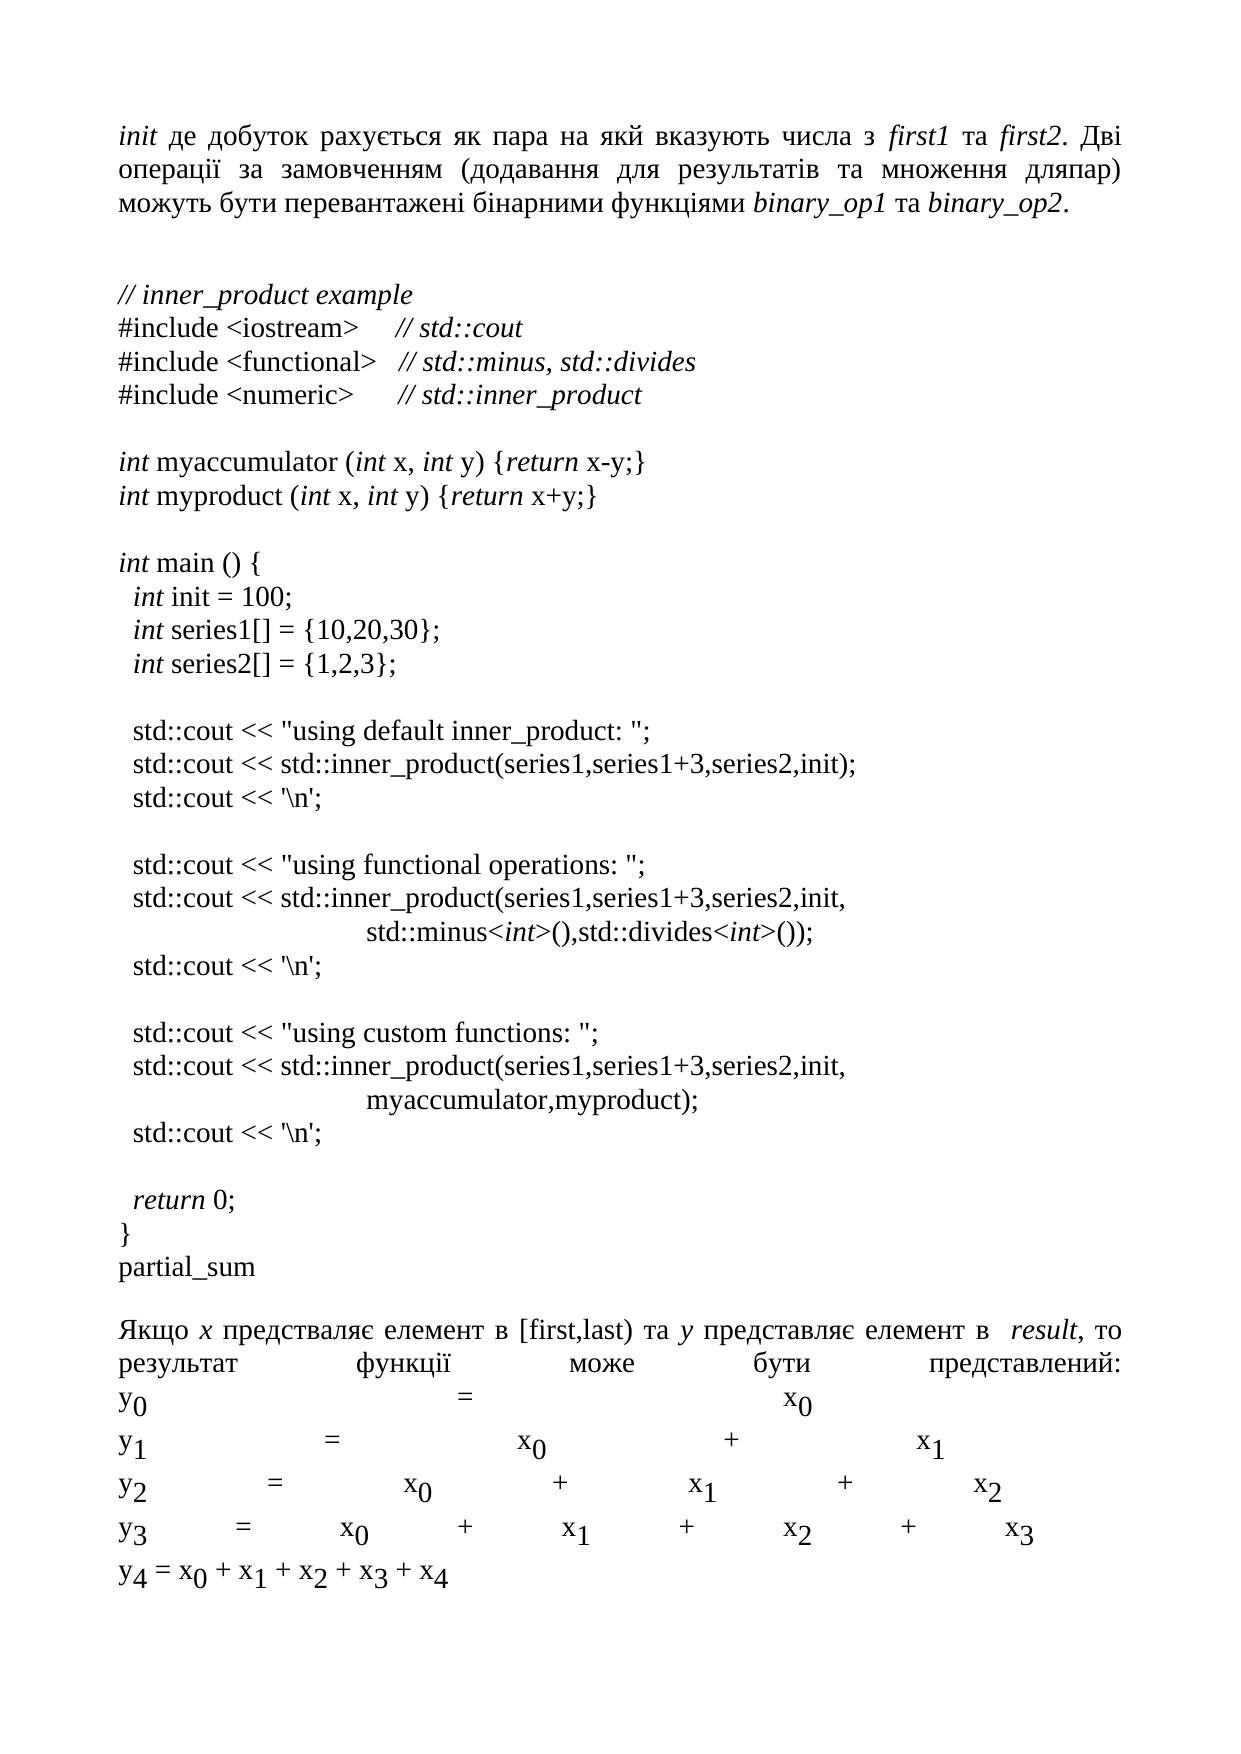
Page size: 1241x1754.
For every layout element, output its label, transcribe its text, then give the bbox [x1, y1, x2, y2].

text int series2[] = {1,2,3}; [118, 646, 1122, 679]
text return 0; [118, 1182, 1122, 1216]
text } [118, 1216, 1122, 1249]
text std::minus<int>(),std::divides<int>()); [118, 914, 1122, 948]
text int init = 100; [118, 579, 1122, 612]
text // inner_product example [118, 277, 1122, 310]
text myaccumulator,myproduct); [118, 1082, 1122, 1115]
text std::cout << "using default inner_product: "; [118, 713, 1122, 746]
text std::cout << "using custom functions: "; [118, 1015, 1122, 1048]
text std::cout << '\n'; [118, 780, 1122, 813]
text Якщо x предстваляє елемент в [first,last) та y представляє елемент в result, то результат функції може бути представлений: y0 = x0 y1 = x0 + x1 y2 = x0 + x1 + x2 y3 = x0 + x1 + x2 + x3 y4 = x0 + x1 + x2 + x3 + x4 [118, 1312, 1122, 1595]
text std::cout << std::inner_product(series1,series1+3,series2,init); [118, 746, 1122, 780]
text std::cout << std::inner_product(series1,series1+3,series2,init, [118, 1048, 1122, 1082]
text #include <numeric> // std::inner_product [118, 377, 1122, 411]
text std::cout << '\n'; [118, 1115, 1122, 1149]
text std::cout << "using functional operations: "; [118, 847, 1122, 881]
text int myaccumulator (int x, int y) {return x-y;} [118, 444, 1122, 478]
text init де добуток рахується як пара на якй вказують числа з first1 та first2. Дві операції за замовченням (додавання для результатів та множення дляпар) можуть бути перевантажені бінарними функціями binary_op1 та binary_op2. [118, 118, 1122, 219]
text int myproduct (int x, int y) {return x+y;} [118, 478, 1122, 512]
text std::cout << '\n'; [118, 948, 1122, 981]
text int main () { [118, 545, 1122, 579]
subtitle partial_sum [118, 1249, 1122, 1283]
text std::cout << std::inner_product(series1,series1+3,series2,init, [118, 881, 1122, 914]
text #include <functional> // std::minus, std::divides [118, 344, 1122, 377]
text #include <iostream> // std::cout [118, 310, 1122, 344]
text int series1[] = {10,20,30}; [118, 612, 1122, 646]
